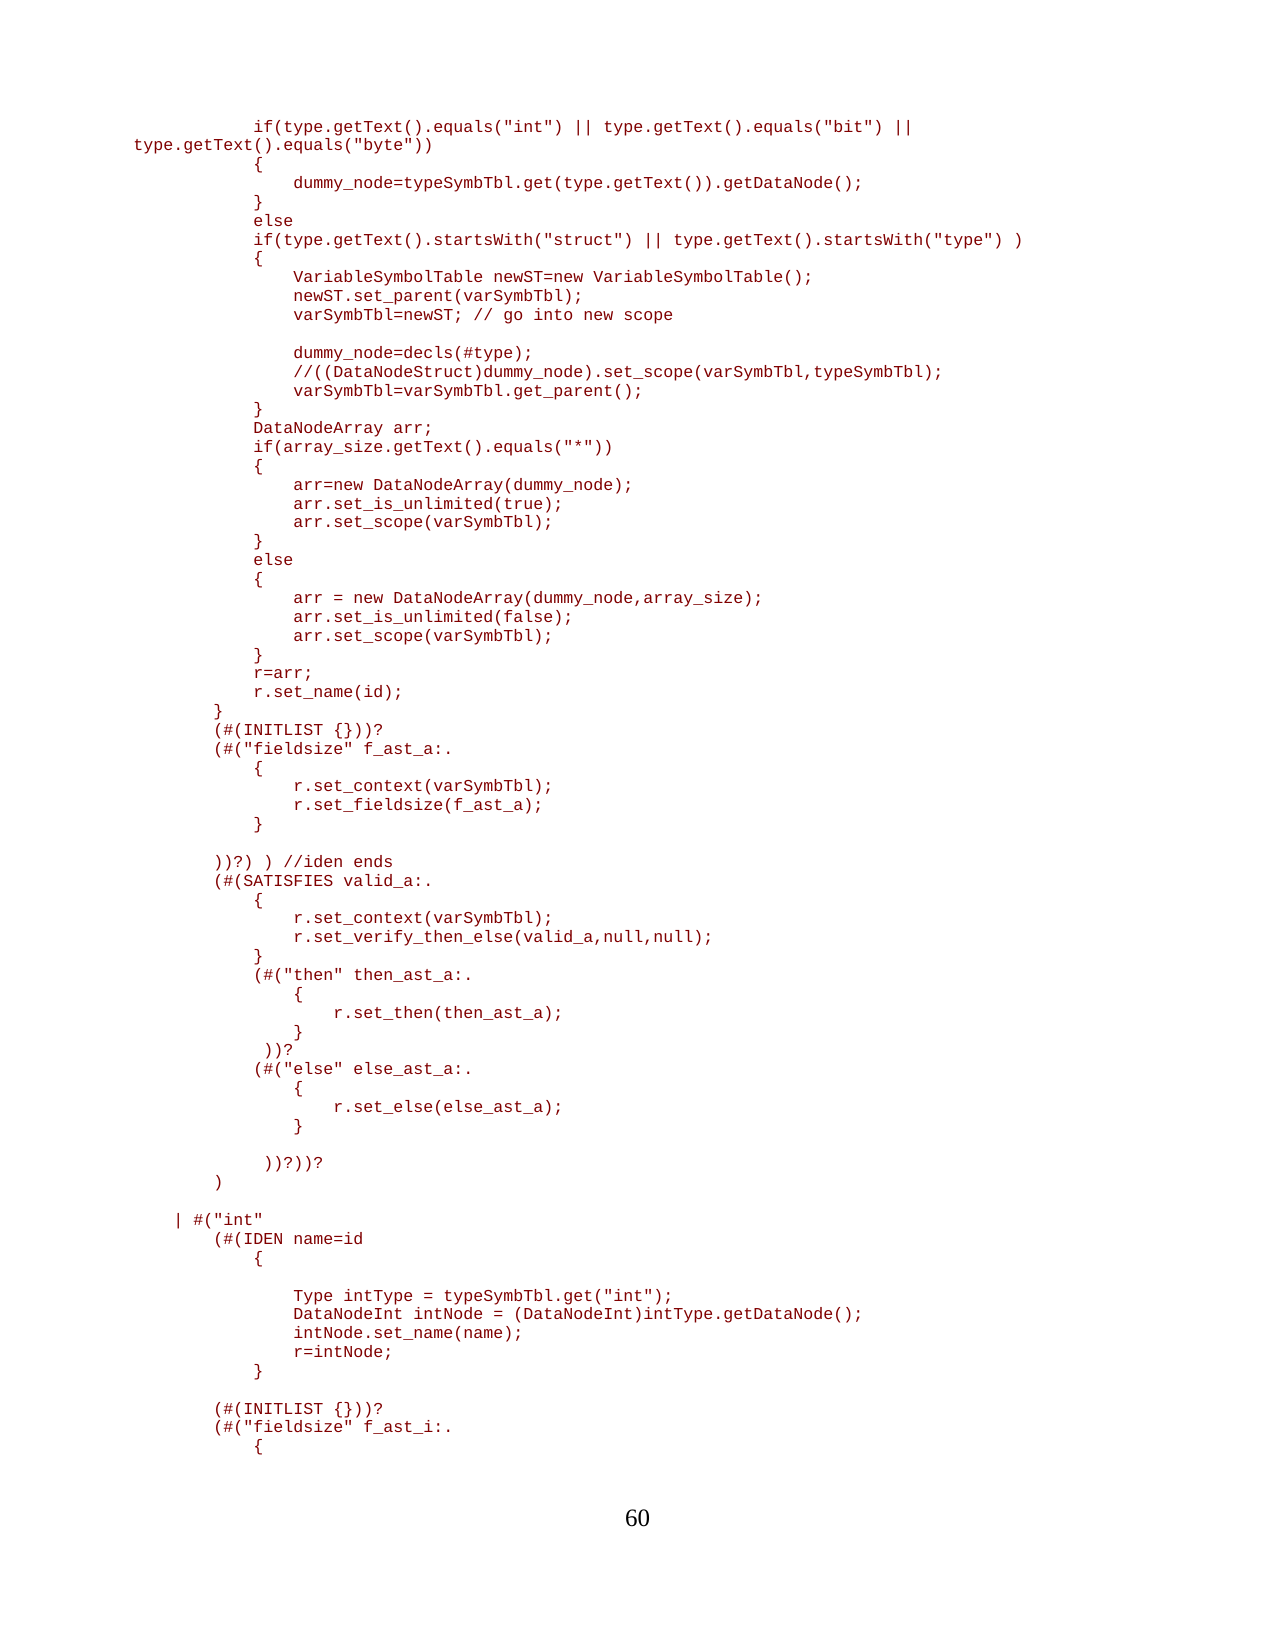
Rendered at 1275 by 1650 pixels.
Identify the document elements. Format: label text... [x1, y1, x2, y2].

text { [133, 1438, 1157, 1457]
text { [133, 156, 1157, 175]
text r.set_context(varSymbTbl); [133, 910, 1157, 929]
text r.set_context(varSymbTbl); [133, 778, 1157, 797]
text VariableSymbolTable newST=new VariableSymbolTable(); [133, 269, 1157, 288]
text //((DataNodeStruct)dummy_node).set_scope(varSymbTbl,typeSymbTbl); [133, 363, 1157, 382]
text r.set_then(then_ast_a); [133, 1004, 1157, 1023]
text dummy_node=typeSymbTbl.get(type.getText()).getDataNode(); [133, 175, 1157, 193]
text (#(INITLIST {}))? [133, 721, 1157, 740]
text { [133, 985, 1157, 1004]
text (#(IDEN name=id [133, 1231, 1157, 1249]
text DataNodeInt intNode = (DataNodeInt)intType.getDataNode(); [133, 1306, 1157, 1325]
text newST.set_parent(varSymbTbl); [133, 288, 1157, 307]
text (#(INITLIST {}))? [133, 1400, 1157, 1419]
text } [133, 816, 1157, 834]
text } [133, 401, 1157, 420]
text if(array_size.getText().equals("*")) [133, 439, 1157, 457]
text } [133, 533, 1157, 552]
text } [133, 646, 1157, 665]
text } [133, 193, 1157, 212]
text { [133, 571, 1157, 589]
text ))?))? [133, 1155, 1157, 1174]
text arr=new DataNodeArray(dummy_node); [133, 476, 1157, 495]
text { [133, 759, 1157, 778]
text varSymbTbl=newST; // go into new scope [133, 307, 1157, 326]
text { [133, 250, 1157, 269]
text | #("int" [133, 1212, 1157, 1231]
text r.set_else(else_ast_a); [133, 1098, 1157, 1117]
text { [133, 457, 1157, 476]
text r.set_verify_then_else(valid_a,null,null); [133, 929, 1157, 948]
text r.set_fieldsize(f_ast_a); [133, 797, 1157, 816]
text dummy_node=decls(#type); [133, 344, 1157, 363]
text else [133, 552, 1157, 571]
text r.set_name(id); [133, 684, 1157, 703]
text arr.set_scope(varSymbTbl); [133, 514, 1157, 533]
text { [133, 891, 1157, 910]
text } [133, 703, 1157, 721]
text (#("then" then_ast_a:. [133, 967, 1157, 985]
text } [133, 948, 1157, 967]
text (#("fieldsize" f_ast_i:. [133, 1419, 1157, 1438]
text if(type.getText().equals("int") || type.getText().equals("bit") || type.getText().equals("byte")) [133, 118, 1157, 156]
text ))? [133, 1042, 1157, 1061]
text } [133, 1023, 1157, 1042]
text (#("else" else_ast_a:. [133, 1061, 1157, 1080]
text (#("fieldsize" f_ast_a:. [133, 740, 1157, 759]
text (#(SATISFIES valid_a:. [133, 872, 1157, 891]
text else [133, 212, 1157, 231]
text if(type.getText().startsWith("struct") || type.getText().startsWith("type") ) [133, 231, 1157, 250]
text { [133, 1249, 1157, 1268]
text arr.set_is_unlimited(false); [133, 608, 1157, 627]
text } [133, 1362, 1157, 1381]
text DataNodeArray arr; [133, 420, 1157, 439]
text r=intNode; [133, 1344, 1157, 1362]
text Type intType = typeSymbTbl.get("int"); [133, 1287, 1157, 1306]
text arr.set_scope(varSymbTbl); [133, 627, 1157, 646]
text } [133, 1117, 1157, 1136]
text arr = new DataNodeArray(dummy_node,array_size); [133, 589, 1157, 608]
text { [133, 1080, 1157, 1098]
text ) [133, 1174, 1157, 1193]
text varSymbTbl=varSymbTbl.get_parent(); [133, 382, 1157, 401]
text ))?) ) //iden ends [133, 853, 1157, 872]
text arr.set_is_unlimited(true); [133, 495, 1157, 514]
text intNode.set_name(name); [133, 1325, 1157, 1344]
text r=arr; [133, 665, 1157, 684]
